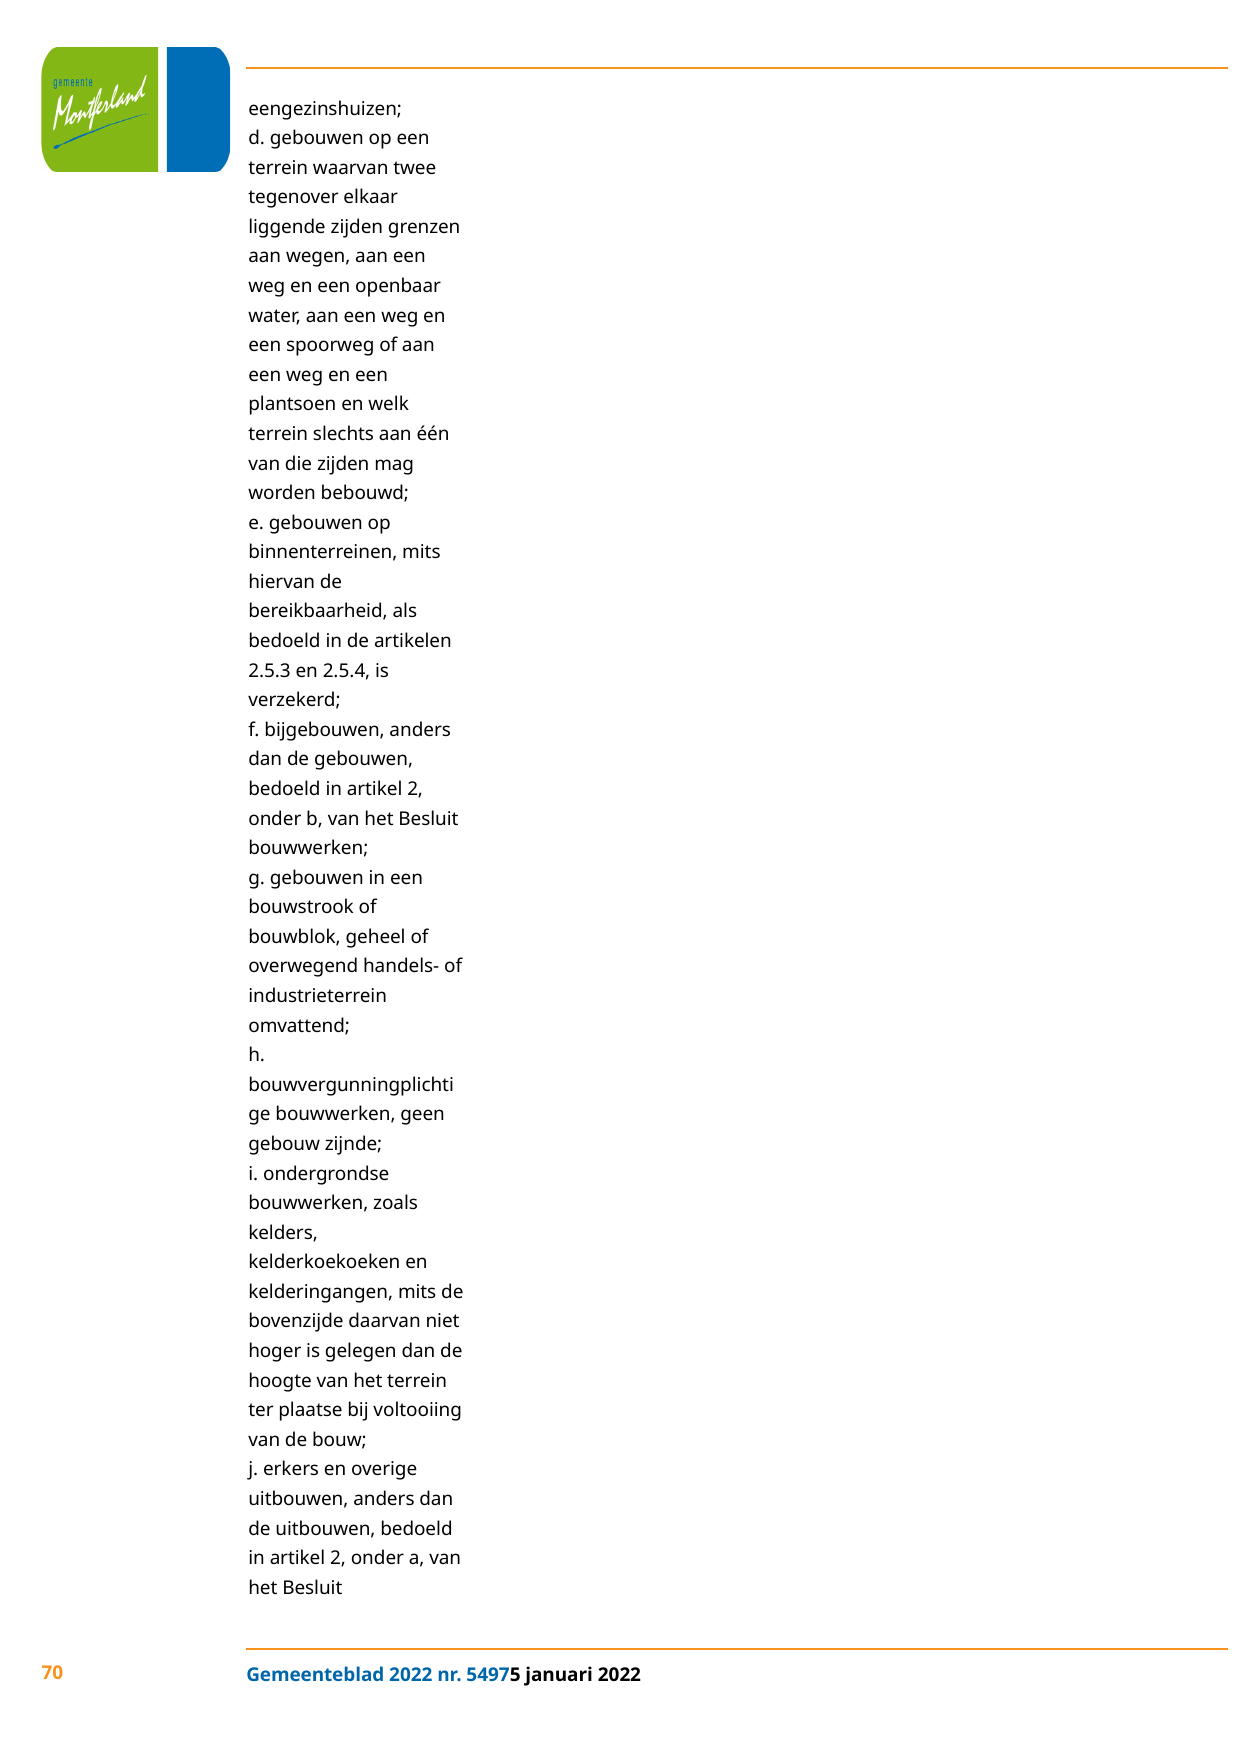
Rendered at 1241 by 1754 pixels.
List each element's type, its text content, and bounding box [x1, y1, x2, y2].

picture [41, 47, 231, 172]
table_cell [636, 95, 808, 1600]
table_cell [980, 95, 1152, 1600]
table_cell eengezinshuizen; d. gebouwen op een terrein waarvan twee tegenover elkaar liggende zijden grenzen aan wegen, aan een weg en een openbaar water, aan een weg en een spoorweg of aan een weg en een plantsoen en welk terrein slechts aan één van die zijden mag worden bebouwd; e. gebouwen op binnenterreinen, mits hiervan de bereikbaarheid, als bedoeld in de artikelen 2.5.3 en 2.5.4, is verzekerd; f. bijgebouwen, anders dan de gebouwen, bedoeld in artikel 2, onder b, van het Besluit bouwwerken; g. gebouwen in een bouwstrook of bouwblok, geheel of overwegend handels- of industrieterrein omvattend; h. bouwvergunningplichtige bouwwerken, geen gebouw zijnde; i. ondergrondse bouwwerken, zoals kelders, kelderkoekoeken en kelderingangen, mits de bovenzijde daarvan niet hoger is gelegen dan de hoogte van het terrein ter plaatse bij voltooiing van de bouw; j. erkers en overige uitbouwen, anders dan de uitbouwen, bedoeld in artikel 2, onder a, van het Besluit [248, 95, 464, 1600]
table_cell [465, 95, 636, 1600]
table_cell [808, 95, 980, 1600]
